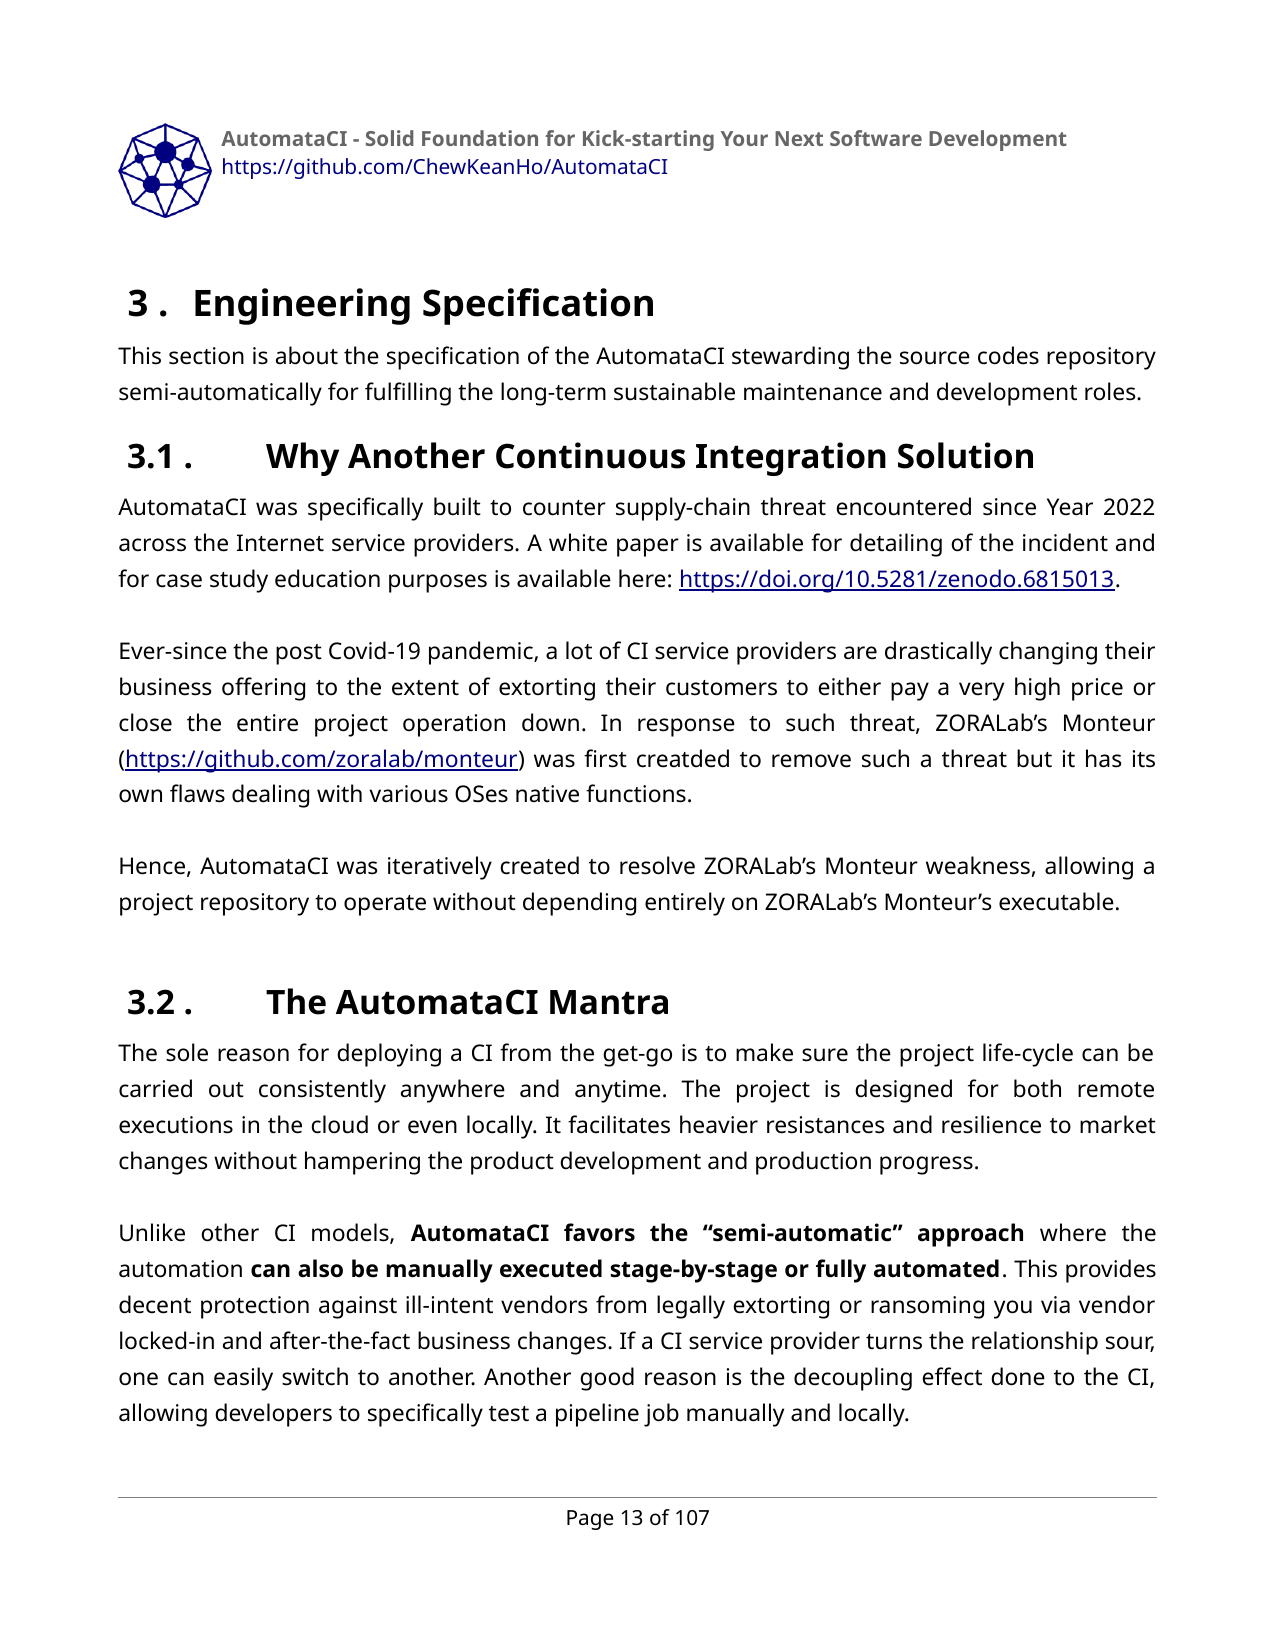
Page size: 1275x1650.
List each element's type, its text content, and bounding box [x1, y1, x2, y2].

text Ever-since the post Covid-19 pandemic, a lot of CI service providers are drastically changing their business offering to the extent of extorting their customers to either pay a very high price or close the entire project operation down. In response to such threat, ZORALab’s Monteur (https://github.com/zoralab/monteur) was first creatded to remove such a threat but it has its own flaws dealing with various OSes native functions. [118, 635, 1157, 810]
picture [118, 123, 212, 218]
subtitle Engineering Specification [118, 278, 1157, 327]
text Unlike other CI models, AutomataCI favors the “semi-automatic” approach where the automation can also be manually executed stage-by-stage or fully automated. This provides decent protection against ill-intent vendors from legally extorting or ransoming you via vendor locked-in and after-the-fact business changes. If a CI service provider turns the relationship sour, one can easily switch to another. Another good reason is the decoupling effect done to the CI, allowing developers to specifically test a pipeline job manually and locally. [118, 1217, 1157, 1428]
subtitle The AutomataCI Mantra [118, 979, 1157, 1025]
text The sole reason for deploying a CI from the get-go is to make sure the project life-cycle can be carried out consistently anywhere and anytime. The project is designed for both remote executions in the cloud or even locally. It facilitates heavier resistances and resilience to market changes without hampering the product development and production progress. [118, 1037, 1157, 1176]
text AutomataCI was specifically built to counter supply-chain threat encountered since Year 2022 across the Internet service providers. A white paper is available for detailing of the incident and for case study education purposes is available here: https://doi.org/10.5281/zenodo.6815013. [118, 491, 1157, 594]
text This section is about the specification of the AutomataCI stewarding the source codes repository semi-automatically for fulfilling the long-term sustainable maintenance and development roles. [118, 340, 1157, 407]
text Hence, AutomataCI was iteratively created to resolve ZORALab’s Monteur weakness, allowing a project repository to operate without depending entirely on ZORALab’s Monteur’s executable. [118, 850, 1157, 917]
subtitle Why Another Continuous Integration Solution [118, 433, 1157, 478]
